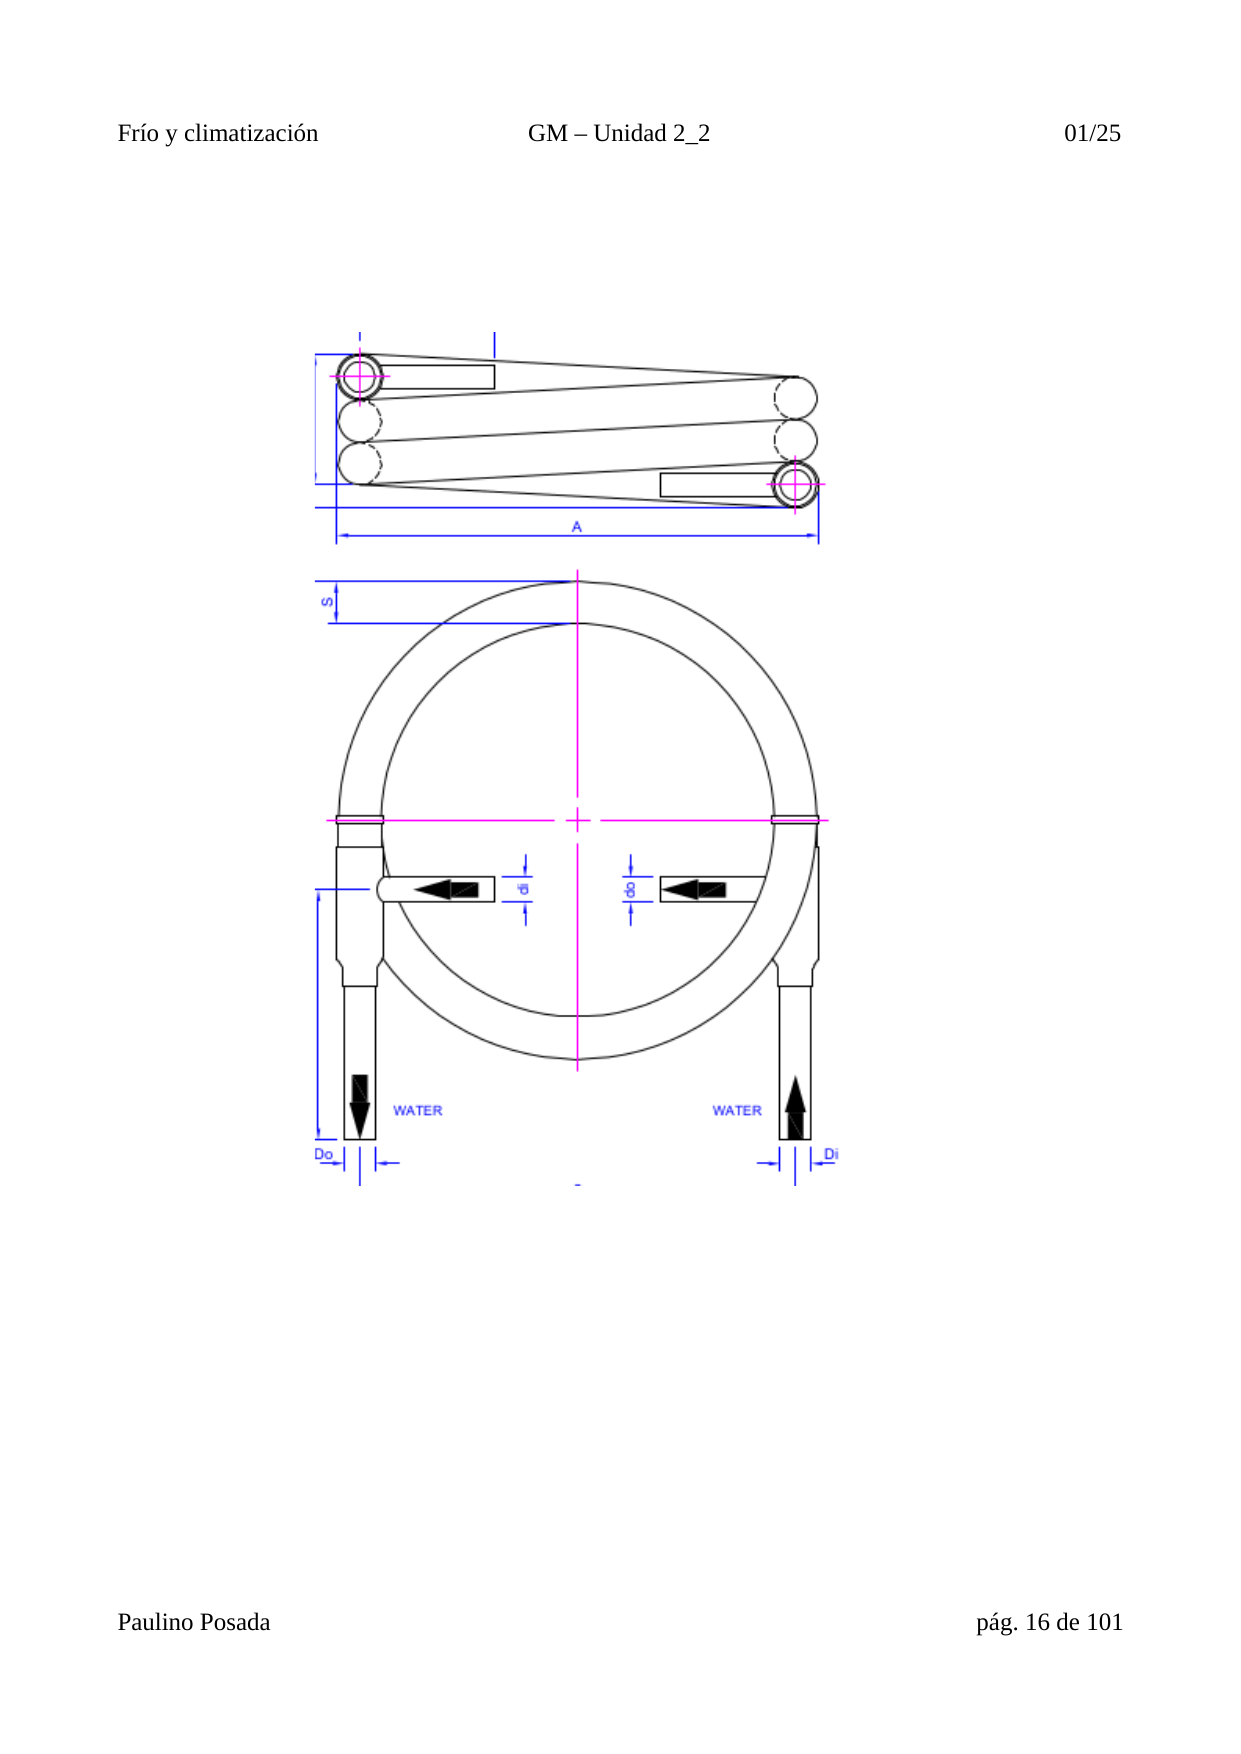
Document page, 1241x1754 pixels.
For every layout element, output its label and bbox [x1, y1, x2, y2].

picture [314, 332, 851, 1186]
